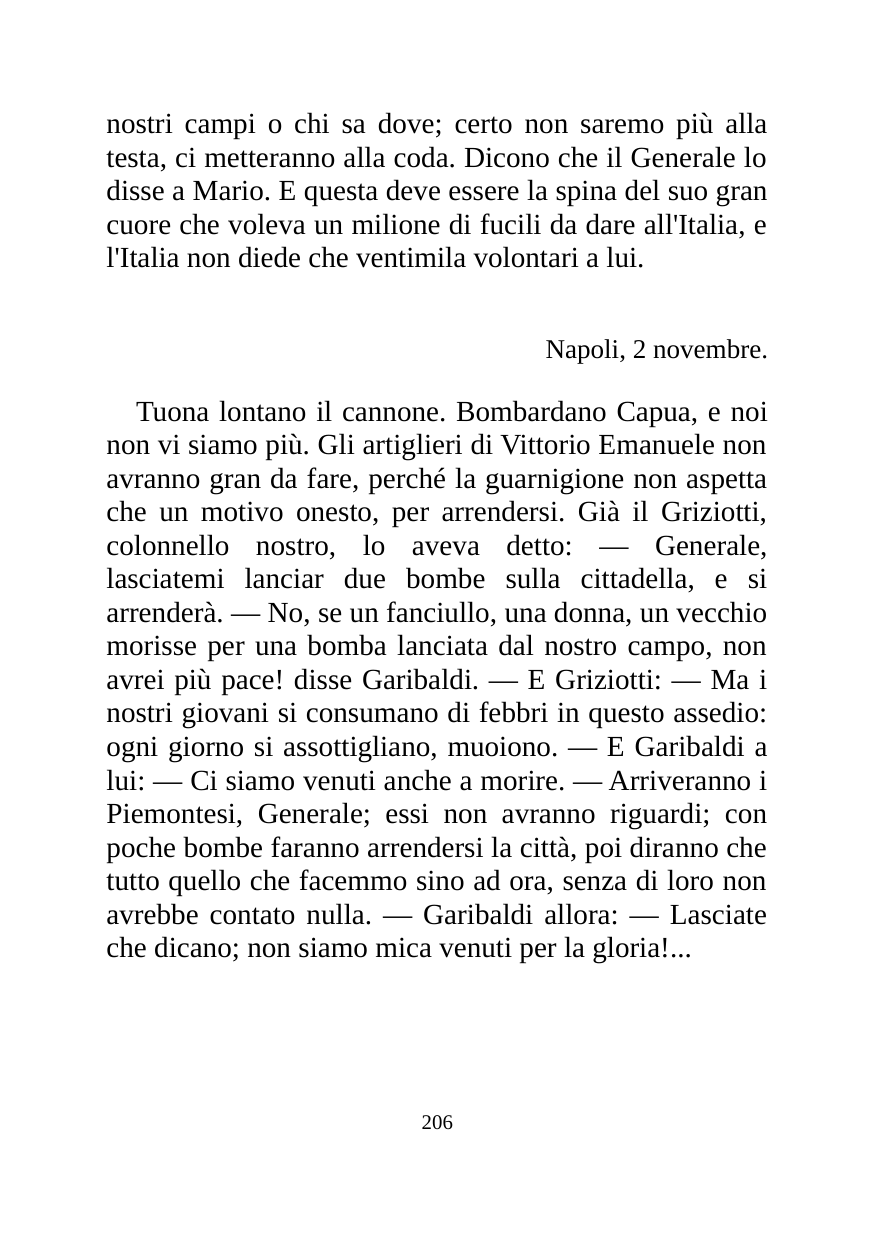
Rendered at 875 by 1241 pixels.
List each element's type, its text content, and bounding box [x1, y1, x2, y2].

text Tuona lontano il cannone. Bombardano Capua, e noi non vi siamo più. Gli artiglieri di Vittorio Emanuele non avranno gran da fare, perché la guarnigione non aspetta che un motivo onesto, per arrendersi. Già il Griziotti, colonnello nostro, lo aveva detto: — Generale, lasciatemi lanciar due bombe sulla cittadella, e si arrenderà. — No, se un fanciullo, una donna, un vecchio morisse per una bomba lanciata dal nostro campo, non avrei più pace! disse Garibaldi. — E Griziotti: — Ma i nostri giovani si consumano di febbri in questo assedio: ogni giorno si assottigliano, muoiono. — E Garibaldi a lui: — Ci siamo venuti anche a morire. — Arriveranno i Piemontesi, Generale; essi non avranno riguardi; con poche bombe faranno arrendersi la città, poi diranno che tutto quello che facemmo sino ad ora, senza di loro non avrebbe contato nulla. — Garibaldi allora: — Lasciate che dicano; non siamo mica venuti per la gloria!... [106, 394, 768, 964]
text nostri campi o chi sa dove; certo non saremo più alla testa, ci metteranno alla coda. Dicono che il Generale lo disse a Mario. E questa deve essere la spina del suo gran cuore che voleva un milione di fucili da dare all'Italia, e l'Italia non diede che ventimila volontari a lui. [106, 106, 768, 274]
text Napoli, 2 novembre. [106, 333, 768, 364]
